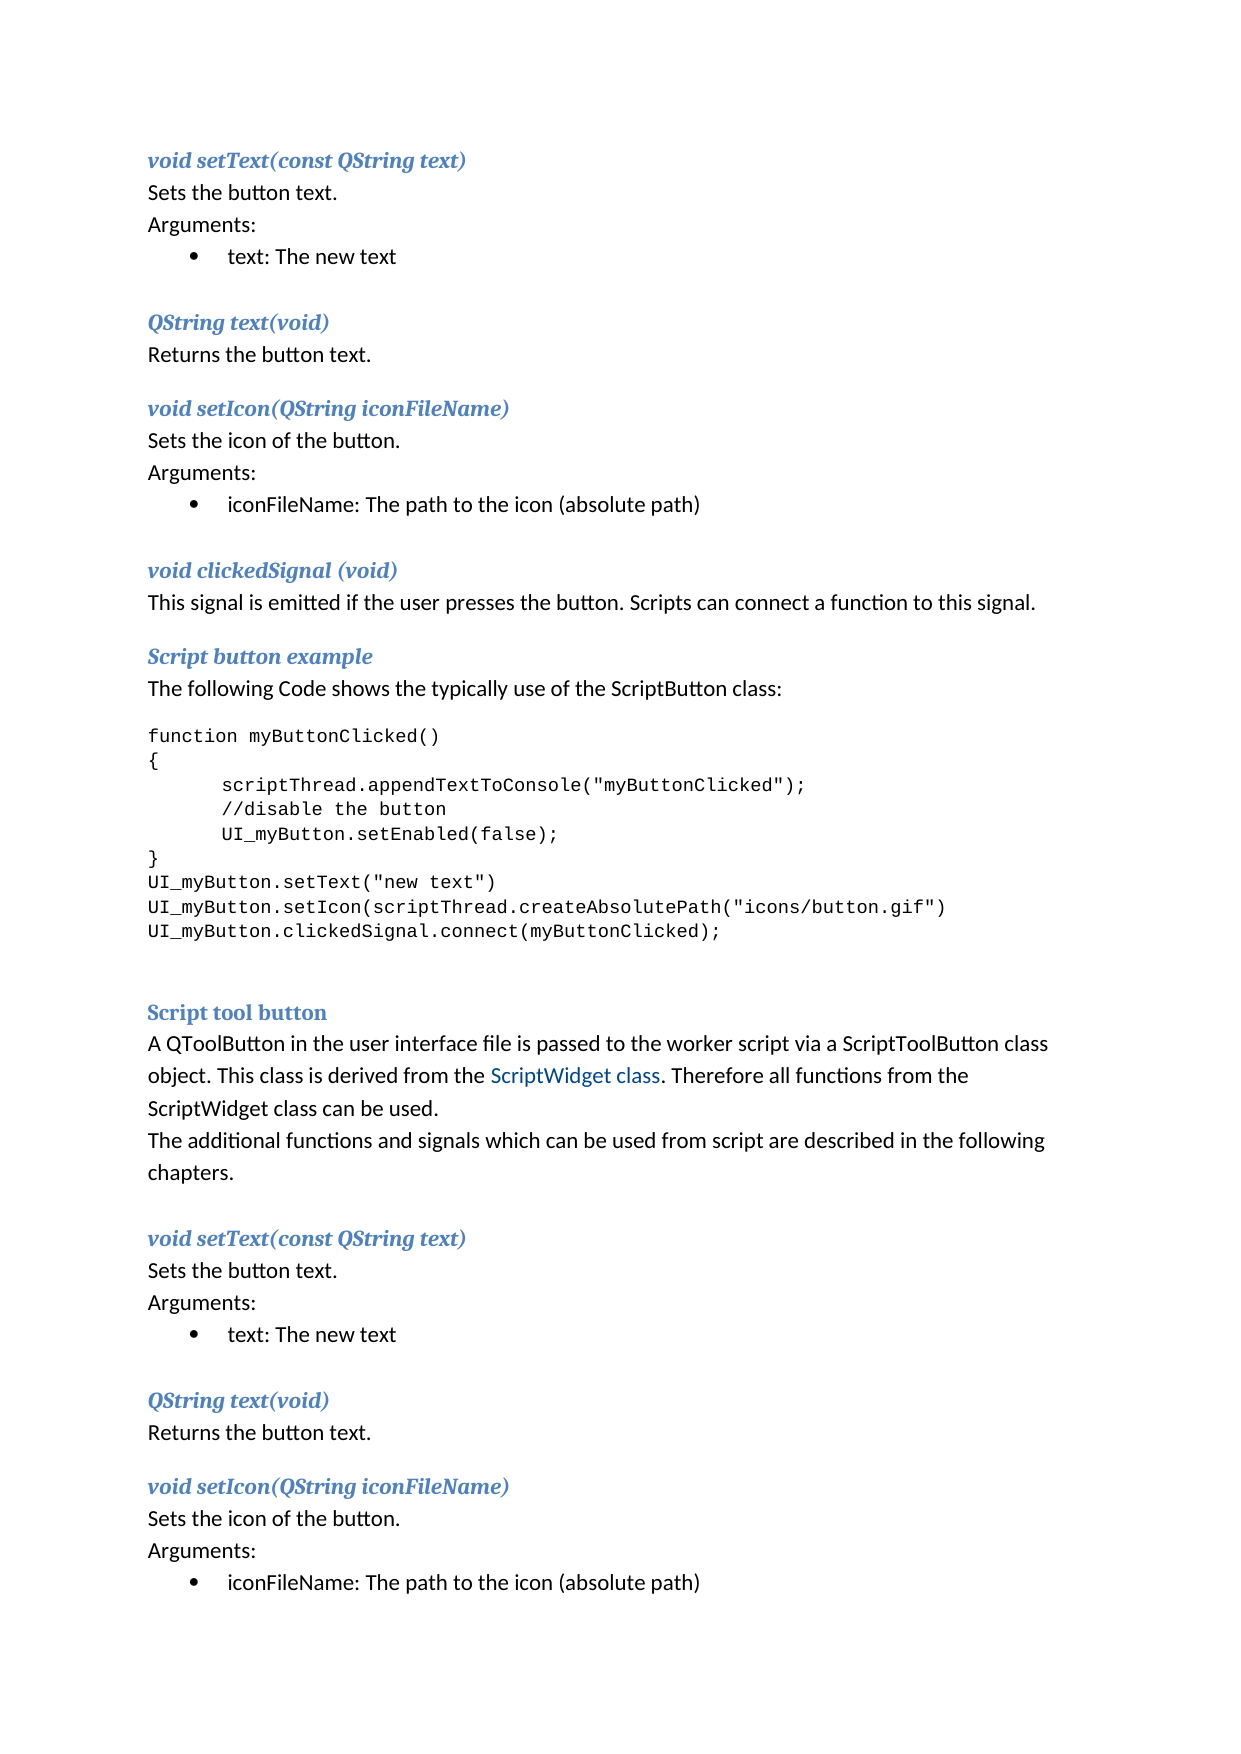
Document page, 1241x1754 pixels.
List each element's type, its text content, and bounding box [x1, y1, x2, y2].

text This signal is emitted if the user presses the button. Scripts can connect a function to this signal. [148, 588, 1093, 616]
subtitle QString text(void) [148, 309, 1093, 336]
text function myButtonClicked() [148, 727, 1093, 748]
text scriptThread.appendTextToConsole("myButtonClicked"); [148, 776, 1093, 797]
text Returns the button text. [148, 340, 1093, 368]
list text: The new text [190, 242, 1093, 270]
text UI_myButton.setIcon(scriptThread.createAbsolutePath("icons/button.gif") [148, 897, 1093, 919]
text Arguments: [148, 1536, 1093, 1564]
subtitle void setText(const QString text) [148, 1226, 1093, 1252]
text //disable the button [148, 800, 1093, 821]
text A QToolButton in the user interface file is passed to the worker script via a ScriptToolButton class object. This class is derived from the ScriptWidget class. Therefore all functions from the ScriptWidget class can be used. [148, 1029, 1093, 1122]
text Arguments: [148, 210, 1093, 238]
text UI_myButton.clickedSignal.connect(myButtonClicked); [148, 922, 1093, 943]
text Arguments: [148, 458, 1093, 486]
text { [148, 751, 1093, 772]
text Sets the icon of the button. [148, 1504, 1093, 1532]
text } [148, 849, 1093, 870]
subtitle void clickedSignal (void) [148, 557, 1093, 584]
list text: The new text [190, 1320, 1093, 1348]
subtitle void setIcon(QString iconFileName) [148, 396, 1093, 422]
list iconFileName: The path to the icon (absolute path) [190, 1568, 1093, 1596]
text Sets the button text. [148, 178, 1093, 206]
subtitle Script tool button [148, 999, 1093, 1026]
subtitle Script button example [148, 644, 1093, 670]
text UI_myButton.setEnabled(false); [148, 824, 1093, 846]
text The following Code shows the typically use of the ScriptButton class: [148, 674, 1093, 702]
text Arguments: [148, 1288, 1093, 1316]
text The additional functions and signals which can be used from script are described in the following chapters. [148, 1126, 1093, 1186]
list iconFileName: The path to the icon (absolute path) [190, 490, 1093, 518]
subtitle QString text(void) [148, 1387, 1093, 1414]
subtitle void setIcon(QString iconFileName) [148, 1473, 1093, 1500]
text UI_myButton.setText("new text") [148, 873, 1093, 894]
subtitle void setText(const QString text) [148, 148, 1093, 174]
text Sets the button text. [148, 1256, 1093, 1284]
text Returns the button text. [148, 1418, 1093, 1446]
text Sets the icon of the button. [148, 426, 1093, 454]
